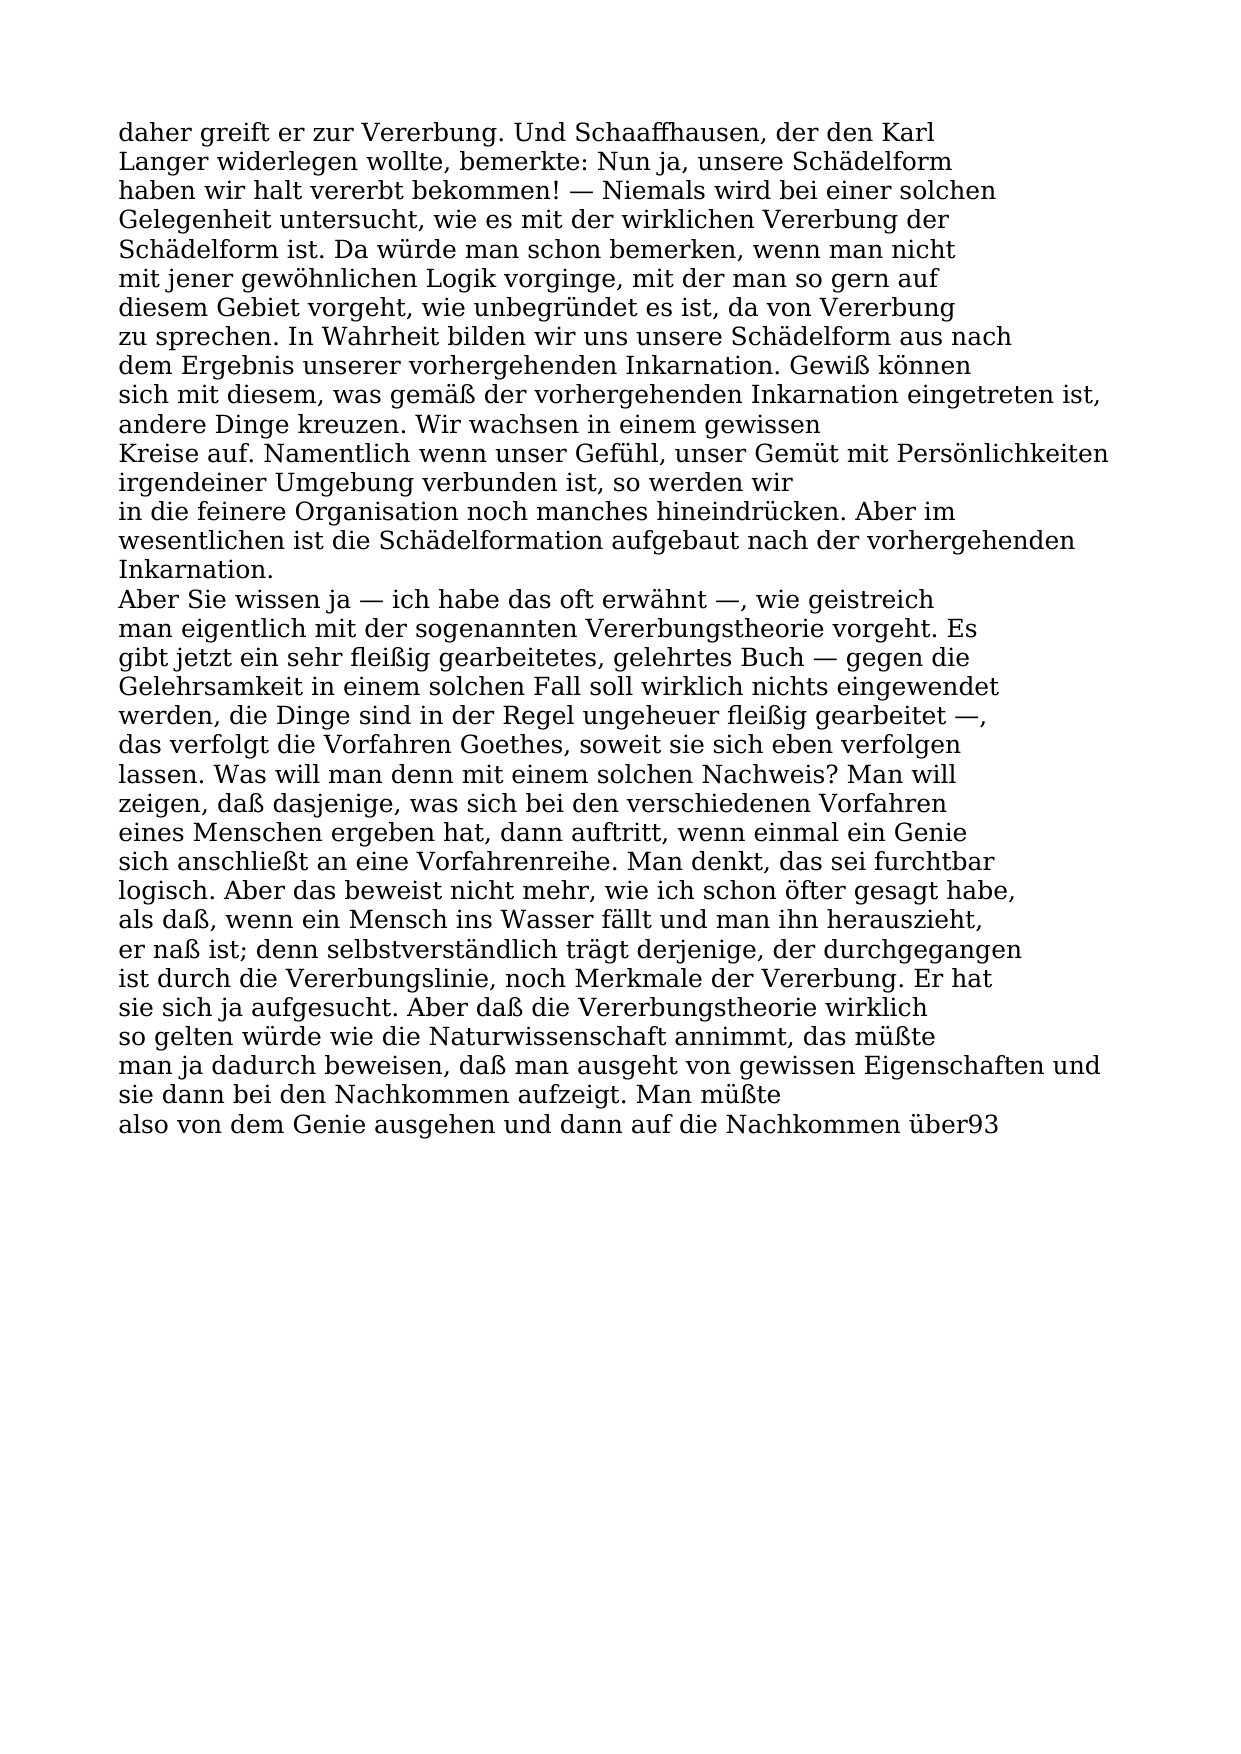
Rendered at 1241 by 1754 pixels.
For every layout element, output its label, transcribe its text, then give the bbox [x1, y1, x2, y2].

text Schädelform ist. Da würde man schon bemerken, wenn man nicht [118, 235, 1122, 264]
text mit jener gewöhnlichen Logik vorginge, mit der man so gern auf [118, 264, 1122, 293]
text so gelten würde wie die Naturwissenschaft annimmt, das müßte [118, 1022, 1122, 1051]
text also von dem Genie ausgehen und dann auf die Nachkommen über93 [118, 1110, 1122, 1139]
text das verfolgt die Vorfahren Goethes, soweit sie sich eben verfolgen [118, 731, 1122, 760]
text sich mit diesem, was gemäß der vorhergehenden Inkarnation eingetreten ist, andere Dinge kreuzen. Wir wachsen in einem gewissen [118, 381, 1122, 439]
text sich anschließt an eine Vorfahrenreihe. Man denkt, das sei furchtbar [118, 847, 1122, 876]
text gibt jetzt ein sehr fleißig gearbeitetes, gelehrtes Buch — gegen die [118, 643, 1122, 672]
text haben wir halt vererbt bekommen! — Niemals wird bei einer solchen [118, 176, 1122, 206]
text werden, die Dinge sind in der Regel ungeheuer fleißig gearbeitet —, [118, 701, 1122, 731]
text lassen. Was will man denn mit einem solchen Nachweis? Man will [118, 760, 1122, 789]
text Kreise auf. Namentlich wenn unser Gefühl, unser Gemüt mit Persönlichkeiten irgendeiner Umgebung verbunden ist, so werden wir [118, 439, 1122, 497]
text Langer widerlegen wollte, bemerkte: Nun ja, unsere Schädelform [118, 147, 1122, 176]
text in die feinere Organisation noch manches hineindrücken. Aber im [118, 497, 1122, 526]
text man ja dadurch beweisen, daß man ausgeht von gewissen Eigenschaften und sie dann bei den Nachkommen aufzeigt. Man müßte [118, 1051, 1122, 1110]
text man eigentlich mit der sogenannten Vererbungstheorie vorgeht. Es [118, 614, 1122, 643]
text als daß, wenn ein Mensch ins Wasser fällt und man ihn herauszieht, [118, 906, 1122, 935]
text Gelehrsamkeit in einem solchen Fall soll wirklich nichts eingewendet [118, 672, 1122, 701]
text diesem Gebiet vorgeht, wie unbegründet es ist, da von Vererbung [118, 293, 1122, 322]
text logisch. Aber das beweist nicht mehr, wie ich schon öfter gesagt habe, [118, 876, 1122, 906]
text Gelegenheit untersucht, wie es mit der wirklichen Vererbung der [118, 206, 1122, 235]
text sie sich ja aufgesucht. Aber daß die Vererbungstheorie wirklich [118, 993, 1122, 1022]
text er naß ist; denn selbstverständlich trägt derjenige, der durchgegangen [118, 935, 1122, 964]
text Aber Sie wissen ja — ich habe das oft erwähnt —, wie geistreich [118, 585, 1122, 614]
text daher greift er zur Vererbung. Und Schaaffhausen, der den Karl [118, 118, 1122, 147]
text zeigen, daß dasjenige, was sich bei den verschiedenen Vorfahren [118, 789, 1122, 818]
text ist durch die Vererbungslinie, noch Merkmale der Vererbung. Er hat [118, 964, 1122, 993]
text eines Menschen ergeben hat, dann auftritt, wenn einmal ein Genie [118, 818, 1122, 847]
text zu sprechen. In Wahrheit bilden wir uns unsere Schädelform aus nach [118, 322, 1122, 351]
text dem Ergebnis unserer vorhergehenden Inkarnation. Gewiß können [118, 351, 1122, 381]
text wesentlichen ist die Schädelformation aufgebaut nach der vorhergehenden Inkarnation. [118, 526, 1122, 585]
